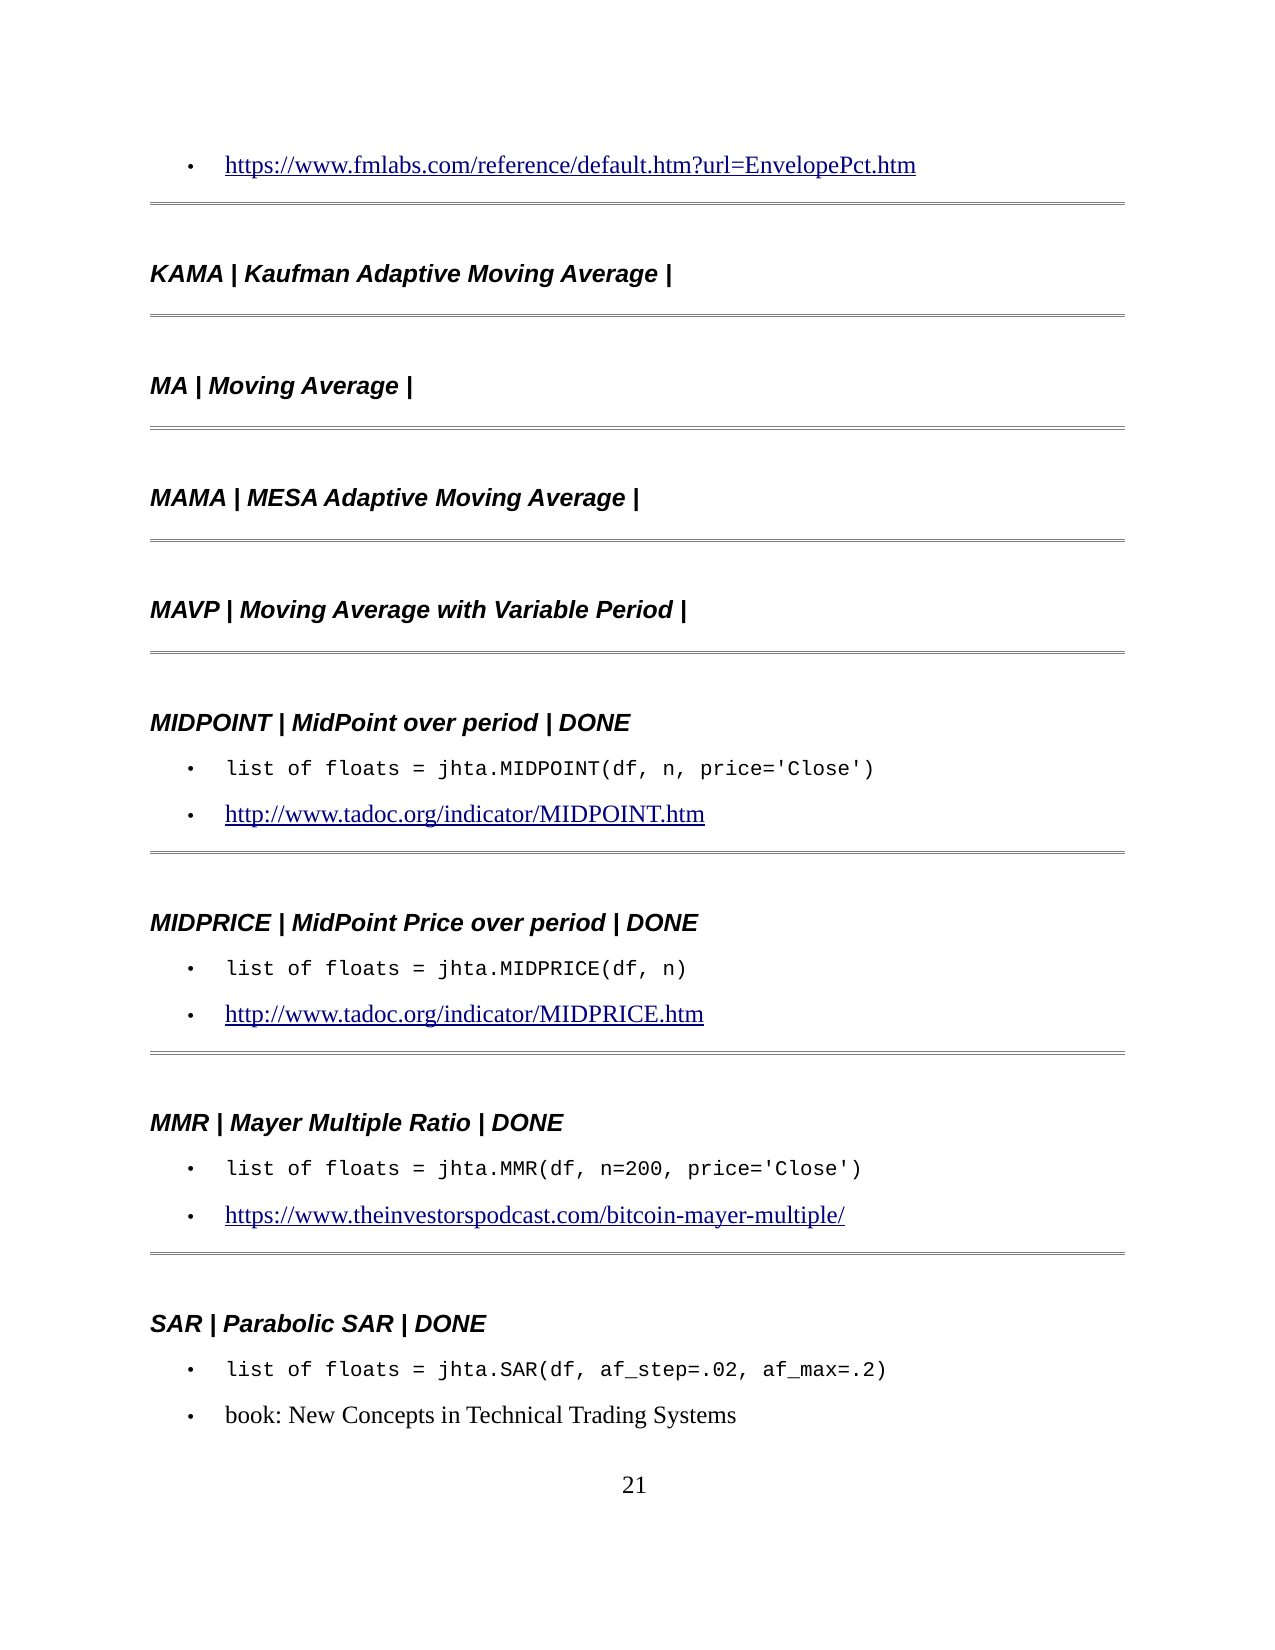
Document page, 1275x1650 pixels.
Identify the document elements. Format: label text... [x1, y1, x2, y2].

subtitle KAMA | Kaufman Adaptive Moving Average | [150, 259, 1125, 287]
list http://www.tadoc.org/indicator/MIDPRICE.htm [187, 999, 1125, 1028]
list https://www.fmlabs.com/reference/default.htm?url=EnvelopePct.htm [187, 150, 1125, 179]
list list of floats = jhta.SAR(df, af_step=.02, af_max=.2) [187, 1359, 1125, 1382]
list http://www.tadoc.org/indicator/MIDPOINT.htm [187, 799, 1125, 828]
list list of floats = jhta.MMR(df, n=200, price='Close') [187, 1158, 1125, 1182]
subtitle SAR | Parabolic SAR | DONE [150, 1309, 1125, 1337]
subtitle MMR | Mayer Multiple Ratio | DONE [150, 1108, 1125, 1137]
subtitle MIDPRICE | MidPoint Price over period | DONE [150, 908, 1125, 937]
subtitle MIDPOINT | MidPoint over period | DONE [150, 708, 1125, 736]
subtitle MA | Moving Average | [150, 371, 1125, 399]
list book: New Concepts in Technical Trading Systems [187, 1400, 1125, 1429]
list list of floats = jhta.MIDPRICE(df, n) [187, 958, 1125, 982]
list list of floats = jhta.MIDPOINT(df, n, price='Close') [187, 758, 1125, 781]
subtitle MAMA | MESA Adaptive Moving Average | [150, 483, 1125, 512]
list https://www.theinvestorspodcast.com/bitcoin-mayer-multiple/ [187, 1200, 1125, 1229]
subtitle MAVP | Moving Average with Variable Period | [150, 595, 1125, 624]
